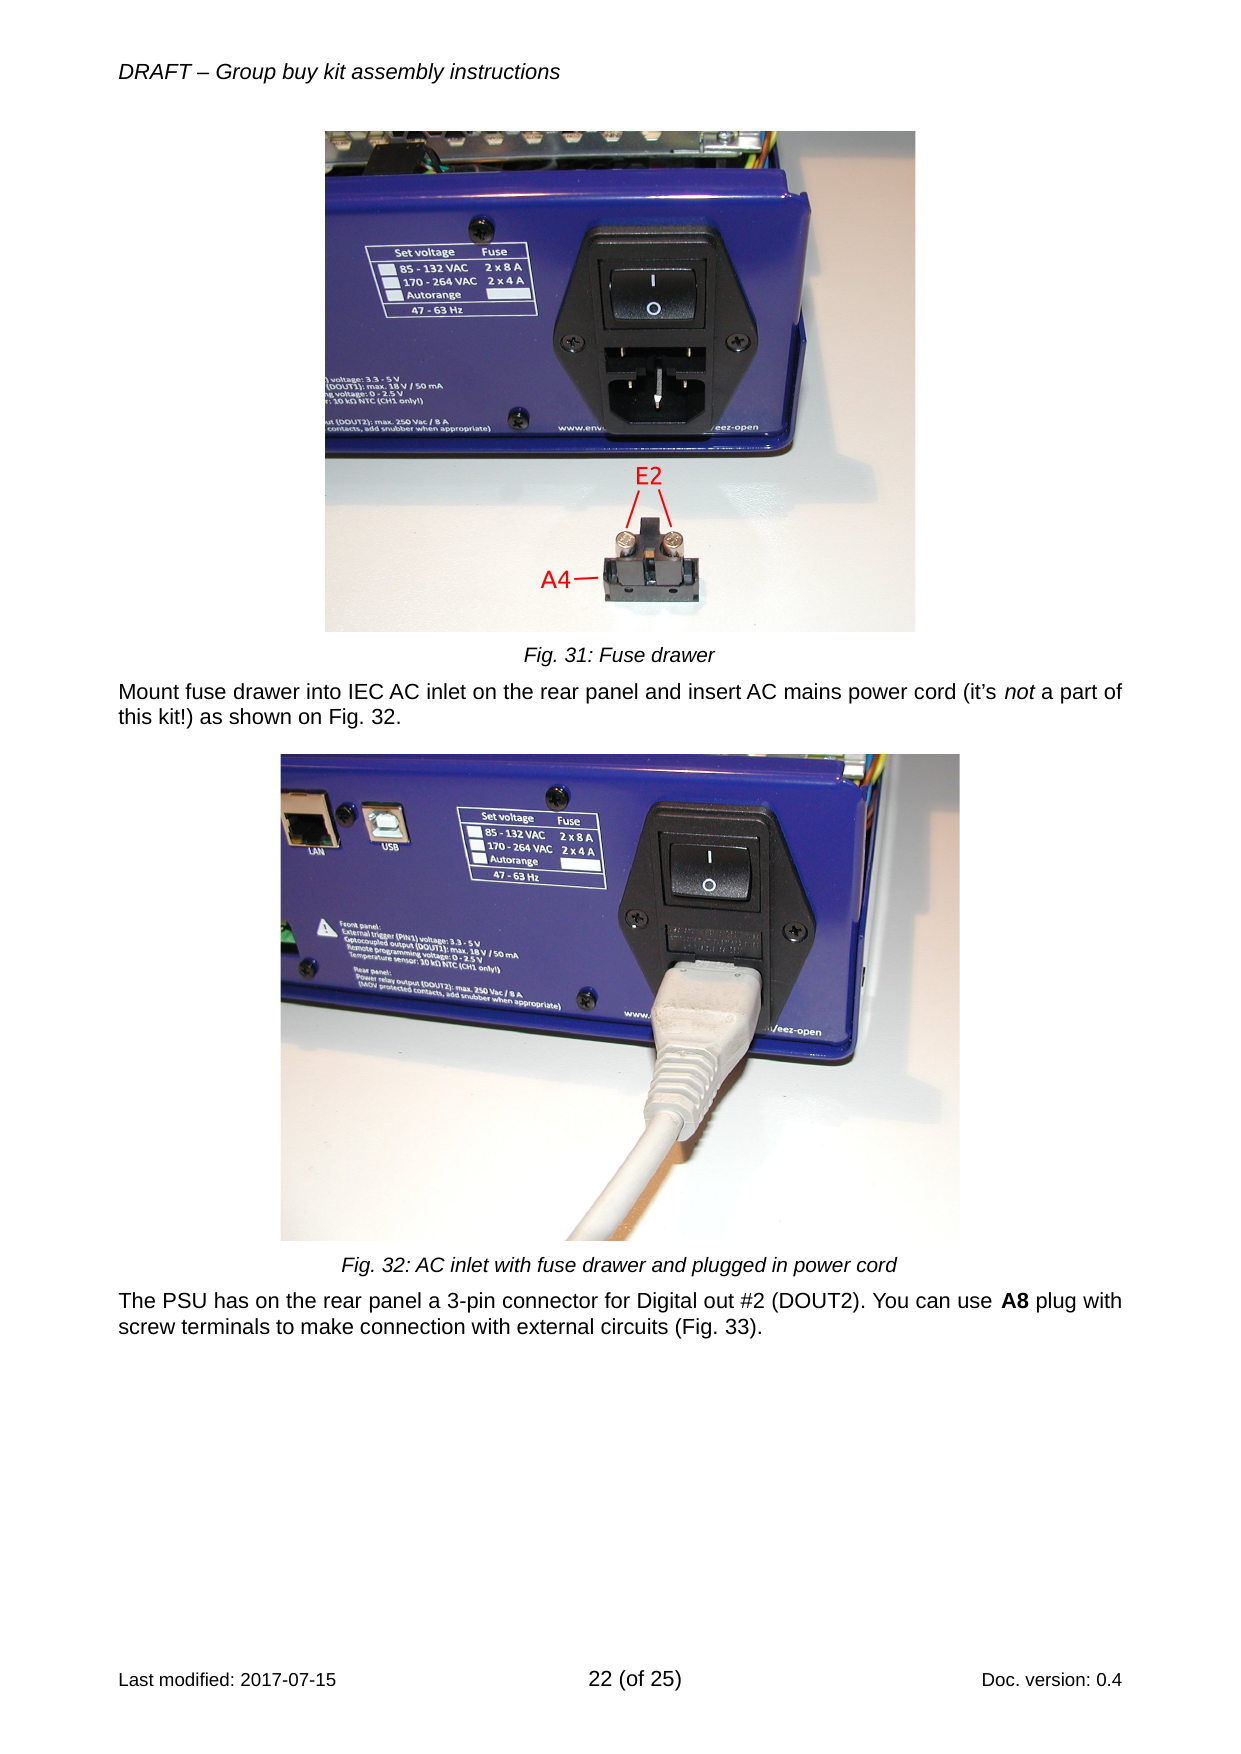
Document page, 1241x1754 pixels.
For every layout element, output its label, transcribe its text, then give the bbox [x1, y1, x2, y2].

text The PSU has on the rear panel a 3-pin connector for Digital out #2 (DOUT2). You can use A8 plug with screw terminals to make connection with external circuits (Fig. 33). [118, 1146, 1122, 1339]
picture [280, 754, 960, 1241]
text Fig. : AC inlet with fuse drawer and plugged in power cord [281, 1241, 960, 1277]
text Mount fuse drawer into IEC AC inlet on the rear panel and insert AC mains power cord (it’s not a part of this kit!) as shown on Fig. 32. [118, 632, 1122, 729]
picture [325, 131, 916, 632]
text Fig. : Fuse drawer [325, 632, 915, 667]
